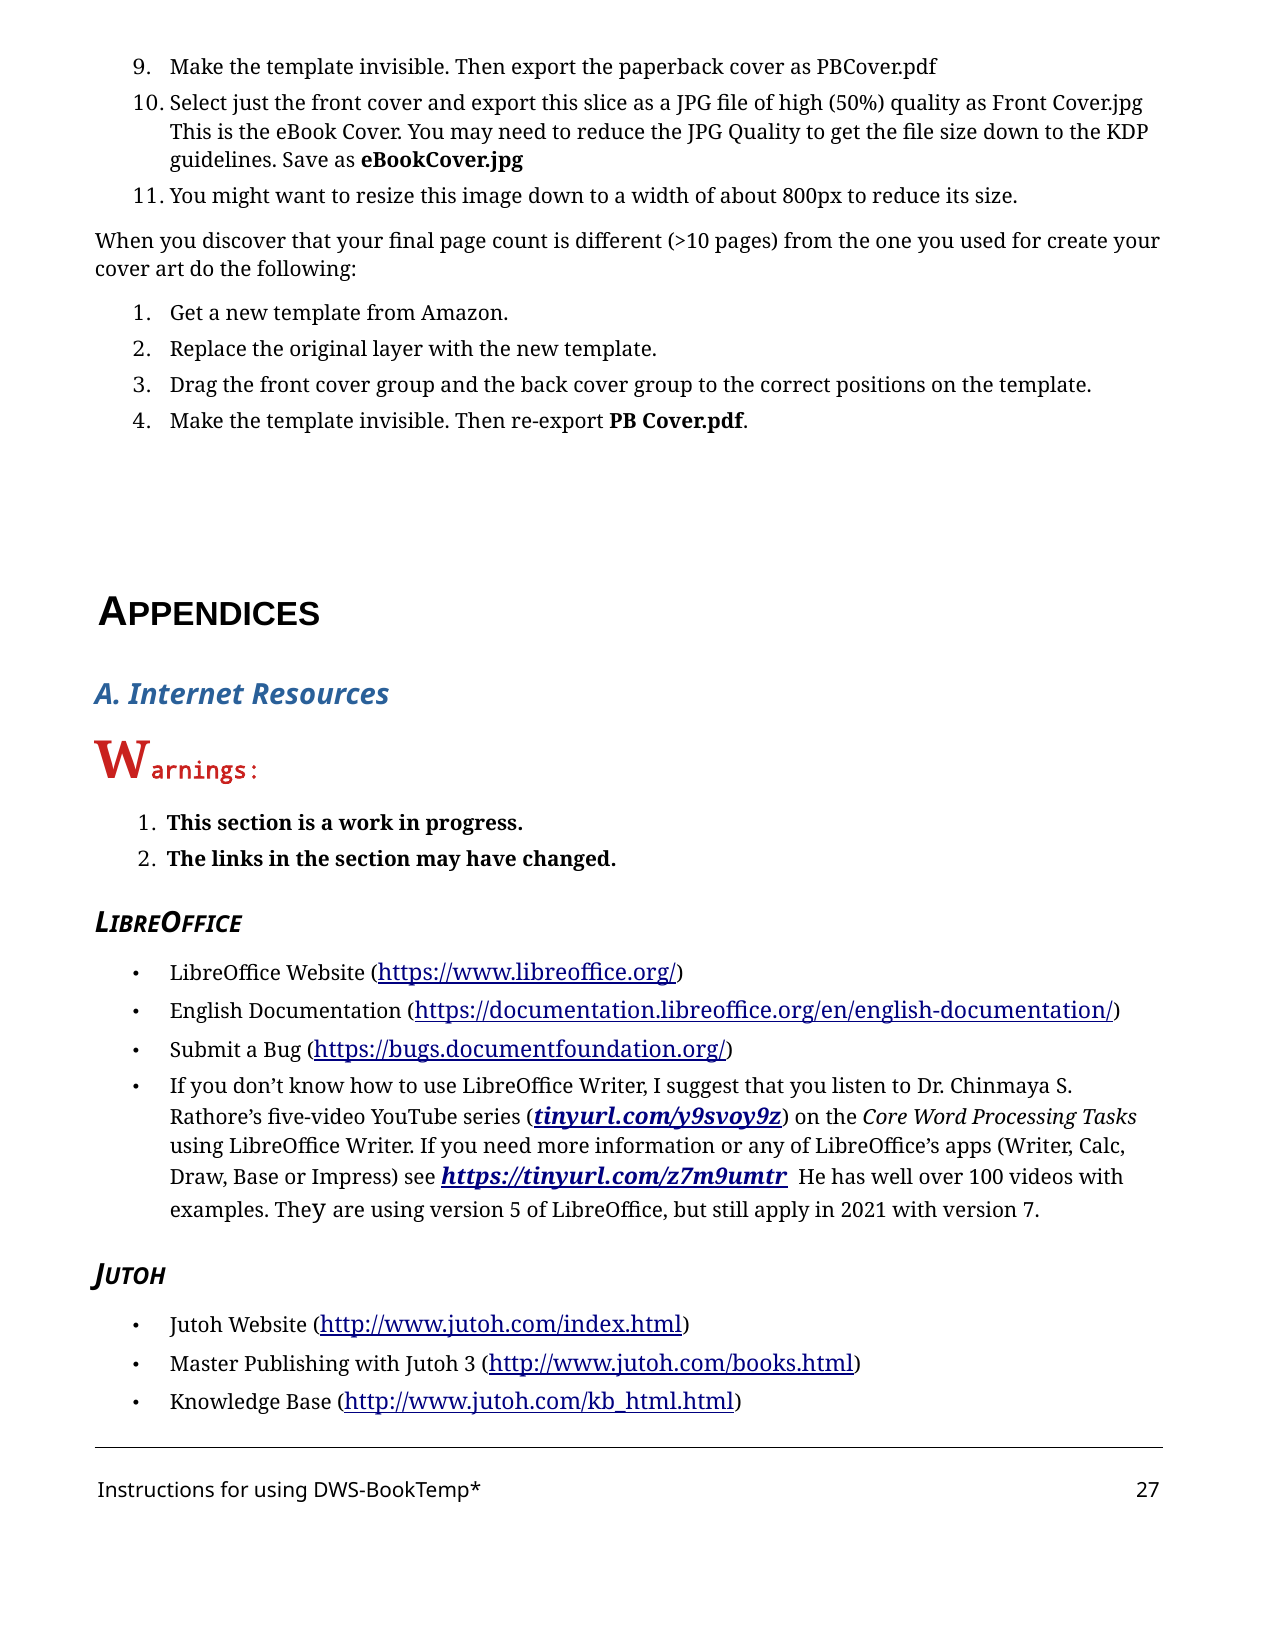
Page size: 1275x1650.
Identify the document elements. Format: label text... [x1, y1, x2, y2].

list Make the template invisible. Then export the paperback cover as PBCover.pdf [132, 52, 1162, 81]
list Make the template invisible. Then re-export PB Cover.pdf. [132, 406, 1162, 434]
list Drag the front cover group and the back cover group to the correct positions on the template. [132, 370, 1162, 398]
text When you discover that your final page count is different (>10 pages) from the one you used for create your cover art do the following: [94, 226, 1162, 283]
list Jutoh Website (http://www.jutoh.com/index.html) [132, 1308, 1162, 1339]
list Master Publishing with Jutoh 3 (http://www.jutoh.com/books.html) [132, 1346, 1162, 1378]
list You might want to resize this image down to a width of about 800px to reduce its size. [132, 181, 1162, 210]
text Warnings: [94, 722, 1162, 793]
list If you don’t know how to use LibreOffice Writer, I suggest that you listen to Dr. Chinmaya S. Rathore’s five-video YouTube series (tinyurl.com/y9svoy9z) on the Core Word Processing Tasks using LibreOffice Writer. If you need more information or any of LibreOffice’s apps (Writer, Calc, Draw, Base or Impress) see https://tinyurl.com/z7m9umtr He has well over 100 videos with examples. They are using version 5 of LibreOffice, but still apply in 2021 with version 7. [132, 1072, 1162, 1225]
list This section is a work in progress. [131, 808, 1162, 837]
list LibreOffice Website (https://www.libreoffice.org/) [132, 955, 1162, 987]
subtitle Jutoh [94, 1253, 1162, 1293]
list Get a new template from Amazon. [132, 298, 1162, 326]
list Knowledge Base (http://www.jutoh.com/kb_html.html) [132, 1385, 1162, 1416]
list English Documentation (https://documentation.libreoffice.org/en/english-documentation/) [132, 994, 1162, 1025]
list Submit a Bug (https://bugs.documentfoundation.org/) [132, 1033, 1162, 1064]
subtitle Appendices [94, 583, 1162, 637]
list Select just the front cover and export this slice as a JPG file of high (50%) quality as Front Cover.jpg This is the eBook Cover. You may need to reduce the JPG Quality to get the file size down to the KDP guidelines. Save as eBookCover.jpg [132, 88, 1162, 174]
subtitle A. Internet Resources [94, 673, 1162, 713]
list Replace the original layer with the new template. [132, 334, 1162, 362]
subtitle LibreOffice [94, 901, 1162, 941]
list The links in the section may have changed. [131, 844, 1162, 873]
